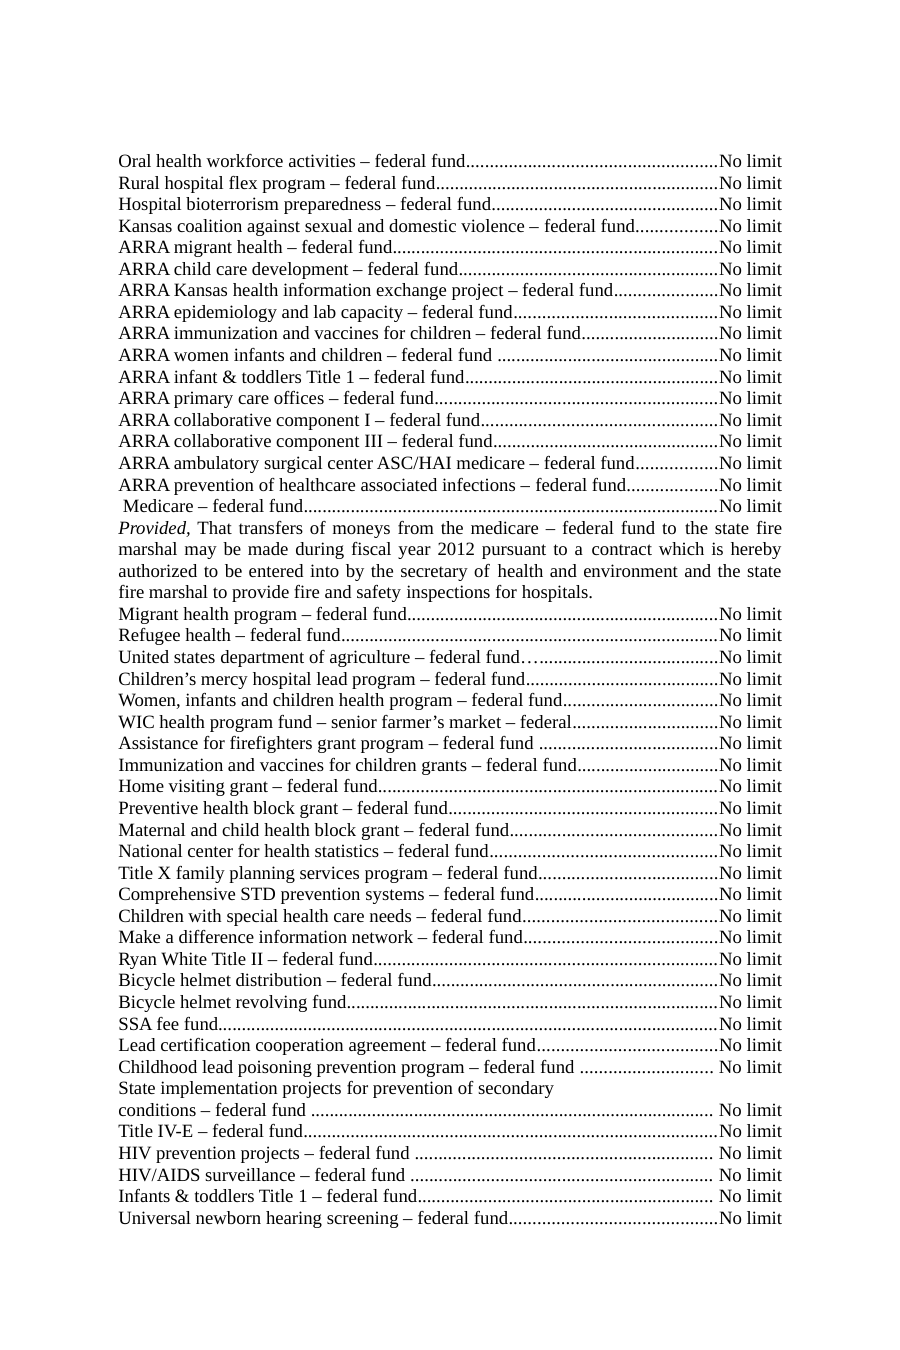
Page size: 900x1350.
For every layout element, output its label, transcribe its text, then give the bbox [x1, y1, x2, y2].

text Refugee health – federal fund No limit [118, 624, 782, 646]
text ARRA Kansas health information exchange project – federal fund No limit [118, 279, 782, 301]
text WIC health program fund – senior farmer’s market – federal No limit [118, 711, 782, 732]
text Ryan White Title II – federal fund No limit [118, 948, 782, 969]
text Immunization and vaccines for children grants – federal fund No limit [118, 754, 782, 775]
text Make a difference information network – federal fund No limit [118, 926, 782, 948]
text Provided, That transfers of moneys from the medicare – federal fund to the state fire marshal may be made during fiscal year 2012 pursuant to a contract which is hereby authorized to be entered into by the secretary of health and environment and the state fire marshal to provide fire and safety inspections for hospitals. [118, 517, 782, 603]
text ARRA immunization and vaccines for children – federal fund No limit [118, 322, 782, 344]
text Children’s mercy hospital lead program – federal fund No limit [118, 667, 782, 689]
text Children with special health care needs – federal fund No limit [118, 905, 782, 926]
text Lead certification cooperation agreement – federal fund No limit [118, 1034, 782, 1056]
text Childhood lead poisoning prevention program – federal fund No limit [118, 1056, 782, 1077]
text National center for health statistics – federal fund No limit [118, 840, 782, 862]
text HIV prevention projects – federal fund No limit [118, 1142, 782, 1163]
text State implementation projects for prevention of secondary conditions – federal fund No limit [118, 1077, 782, 1120]
text SSA fee fund No limit [118, 1012, 782, 1034]
text Bicycle helmet distribution – federal fund No limit [118, 969, 782, 991]
text Bicycle helmet revolving fund No limit [118, 991, 782, 1012]
text ARRA collaborative component III – federal fund No limit [118, 430, 782, 452]
text ARRA women infants and children – federal fund No limit [118, 344, 782, 366]
text ARRA child care development – federal fund No limit [118, 258, 782, 279]
text Hospital bioterrorism preparedness – federal fund No limit [118, 193, 782, 215]
text ARRA primary care offices – federal fund No limit [118, 387, 782, 409]
text Home visiting grant – federal fund No limit [118, 775, 782, 797]
text Title IV-E – federal fund No limit [118, 1120, 782, 1142]
text Preventive health block grant – federal fund No limit [118, 797, 782, 818]
text ARRA collaborative component I – federal fund No limit [118, 409, 782, 430]
text Oral health workforce activities – federal fund No limit [118, 150, 782, 172]
text Maternal and child health block grant – federal fund No limit [118, 818, 782, 840]
text Rural hospital flex program – federal fund No limit [118, 172, 782, 193]
text ARRA infant & toddlers Title 1 – federal fund No limit [118, 366, 782, 387]
text Universal newborn hearing screening – federal fund No limit [118, 1207, 782, 1228]
text Assistance for firefighters grant program – federal fund No limit [118, 732, 782, 754]
text United states department of agriculture – federal fund… No limit [118, 646, 782, 667]
text Women, infants and children health program – federal fund No limit [118, 689, 782, 711]
text Infants & toddlers Title 1 – federal fund No limit [118, 1185, 782, 1207]
text Kansas coalition against sexual and domestic violence – federal fund No limit [118, 215, 782, 236]
text Migrant health program – federal fund No limit [118, 603, 782, 624]
text ARRA prevention of healthcare associated infections – federal fund No limit [118, 473, 782, 495]
text HIV/AIDS surveillance – federal fund No limit [118, 1163, 782, 1185]
text Comprehensive STD prevention systems – federal fund No limit [118, 883, 782, 905]
text Title X family planning services program – federal fund No limit [118, 862, 782, 883]
text ARRA epidemiology and lab capacity – federal fund No limit [118, 301, 782, 322]
text Medicare – federal fund No limit [118, 495, 782, 517]
text ARRA ambulatory surgical center ASC/HAI medicare – federal fund No limit [118, 452, 782, 473]
text ARRA migrant health – federal fund No limit [118, 236, 782, 258]
